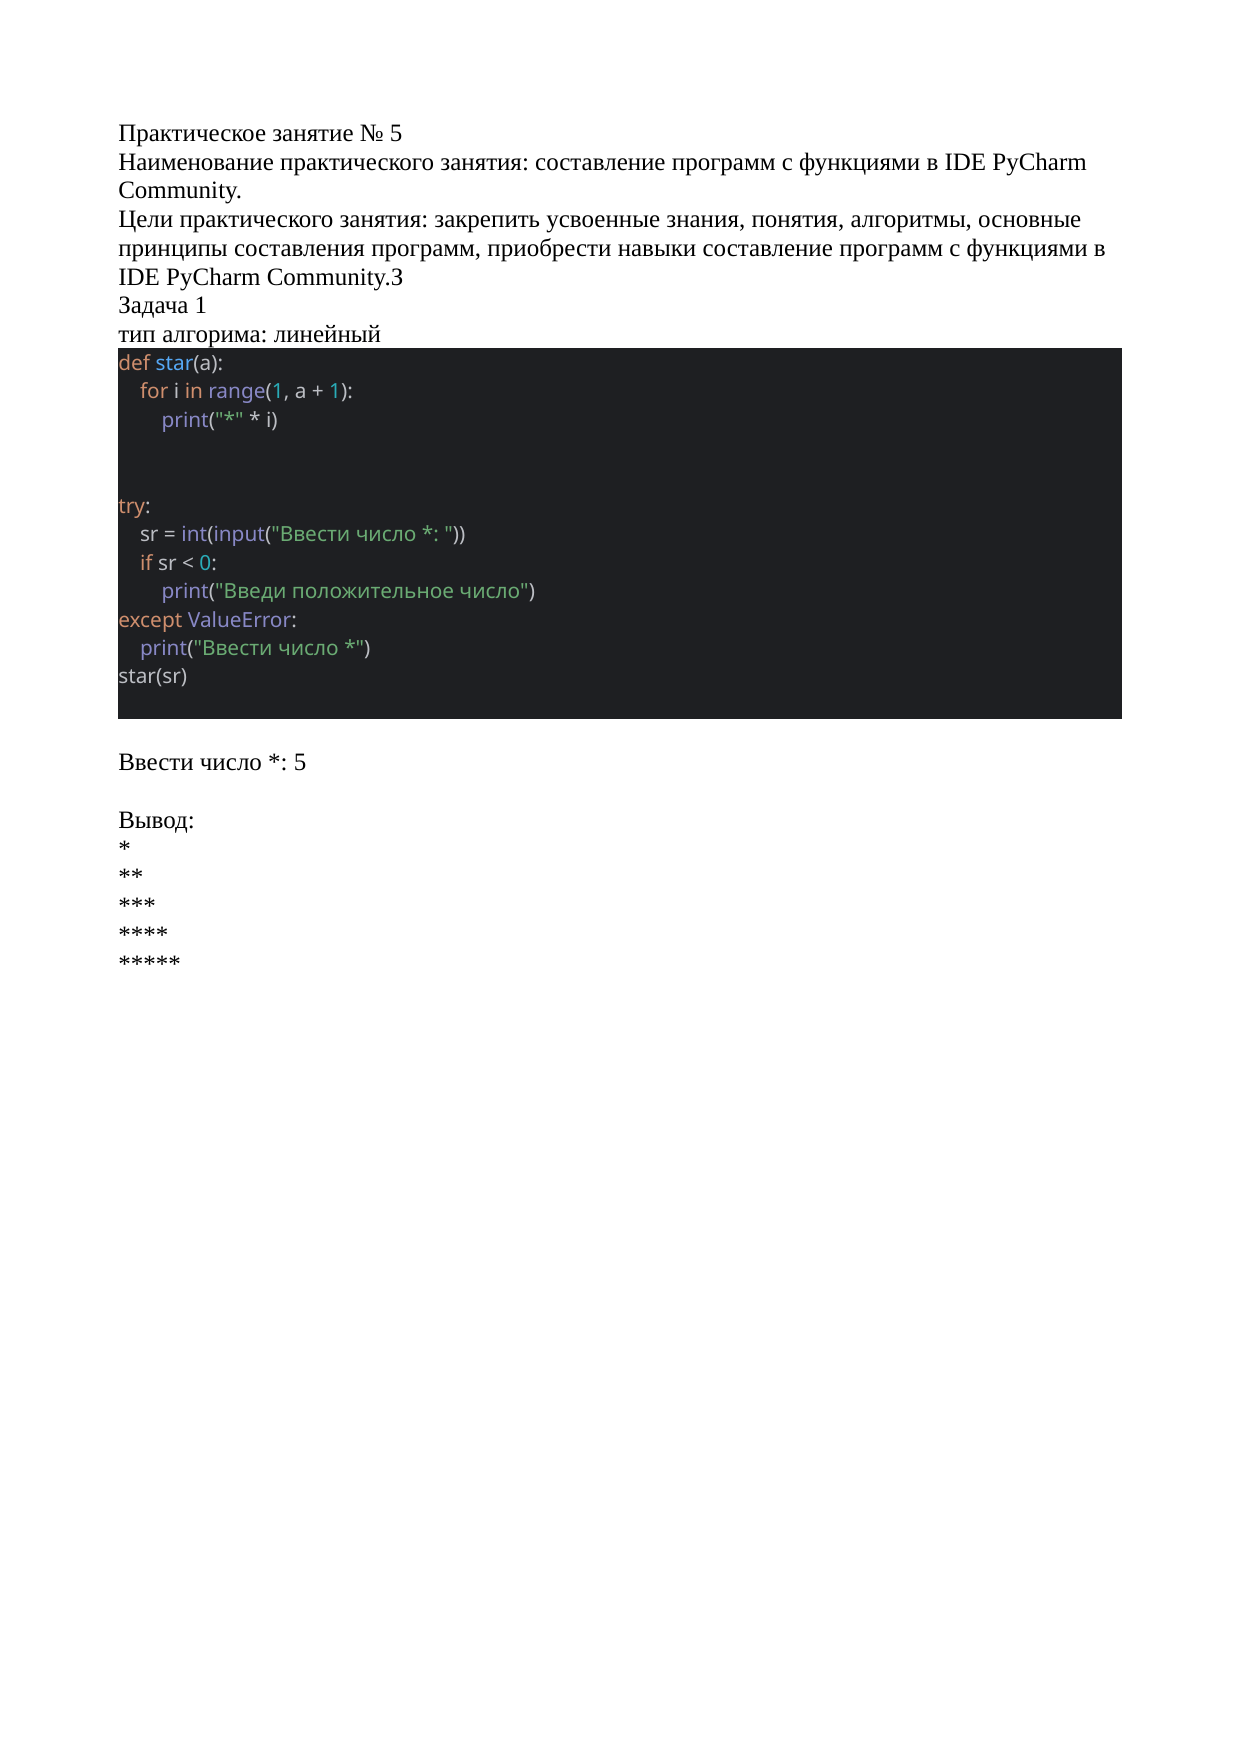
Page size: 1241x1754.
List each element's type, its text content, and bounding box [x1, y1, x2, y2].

text def star(a): for i in range(1, a + 1): print("*" * i) try: sr = int(input("Ввести число *: ")) if sr < 0: print("Введи положительное число") except ValueError: print("Ввести число *") star(sr) [118, 348, 1122, 719]
text * [118, 834, 1122, 862]
text **** [118, 920, 1122, 949]
text ** [118, 862, 1122, 891]
text Цели практического занятия: закрепить усвоенные знания, понятия, алгоритмы, основные принципы составления программ, приобрести навыки составление программ с функциями в IDE PyCharm Community.З [118, 204, 1122, 291]
text Практическое занятие № 5 [118, 118, 1122, 147]
text Наименование практического занятия: составление программ с функциями в IDE PyCharm Community. [118, 147, 1122, 204]
text Задача 1 [118, 291, 1122, 319]
text Ввести число *: 5 [118, 747, 1122, 776]
text тип алгорима: линейный [118, 319, 1122, 348]
text *** [118, 891, 1122, 920]
text ***** [118, 949, 1122, 977]
text Вывод: [118, 805, 1122, 834]
